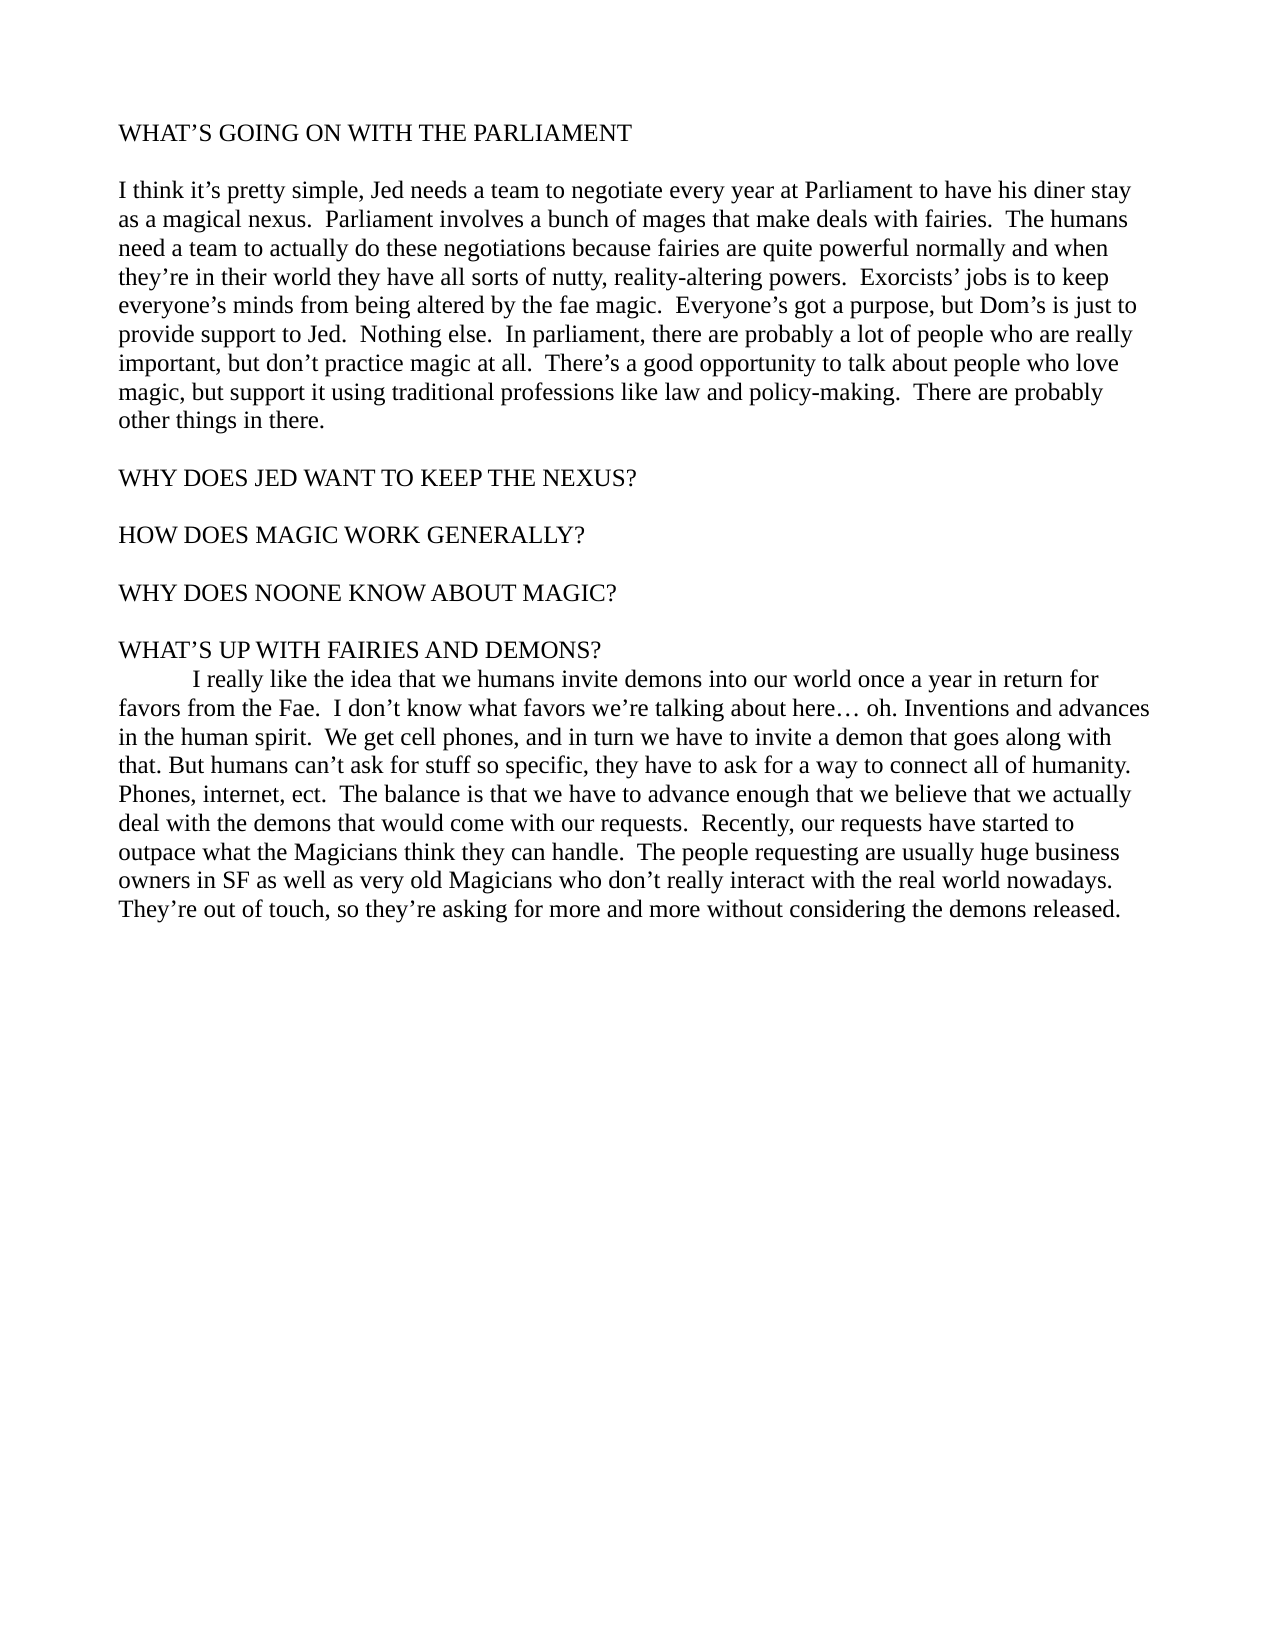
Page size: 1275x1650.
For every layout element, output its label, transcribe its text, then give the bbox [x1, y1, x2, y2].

text WHY DOES JED WANT TO KEEP THE NEXUS? [118, 463, 1157, 492]
text WHAT’S GOING ON WITH THE PARLIAMENT [118, 118, 1157, 147]
text I think it’s pretty simple, Jed needs a team to negotiate every year at Parliament to have his diner stay as a magical nexus. Parliament involves a bunch of mages that make deals with fairies. The humans need a team to actually do these negotiations because fairies are quite powerful normally and when they’re in their world they have all sorts of nutty, reality-altering powers. Exorcists’ jobs is to keep everyone’s minds from being altered by the fae magic. Everyone’s got a purpose, but Dom’s is just to provide support to Jed. Nothing else. In parliament, there are probably a lot of people who are really important, but don’t practice magic at all. There’s a good opportunity to talk about people who love magic, but support it using traditional professions like law and policy-making. There are probably other things in there. [118, 176, 1157, 434]
text WHY DOES NOONE KNOW ABOUT MAGIC? [118, 578, 1157, 607]
text I really like the idea that we humans invite demons into our world once a year in return for favors from the Fae. I don’t know what favors we’re talking about here… oh. Inventions and advances in the human spirit. We get cell phones, and in turn we have to invite a demon that goes along with that. But humans can’t ask for stuff so specific, they have to ask for a way to connect all of humanity. Phones, internet, ect. The balance is that we have to advance enough that we believe that we actually deal with the demons that would come with our requests. Recently, our requests have started to outpace what the Magicians think they can handle. The people requesting are usually huge business owners in SF as well as very old Magicians who don’t really interact with the real world nowadays. They’re out of touch, so they’re asking for more and more without considering the demons released. [118, 664, 1157, 923]
text WHAT’S UP WITH FAIRIES AND DEMONS? [118, 636, 1157, 664]
text HOW DOES MAGIC WORK GENERALLY? [118, 521, 1157, 549]
